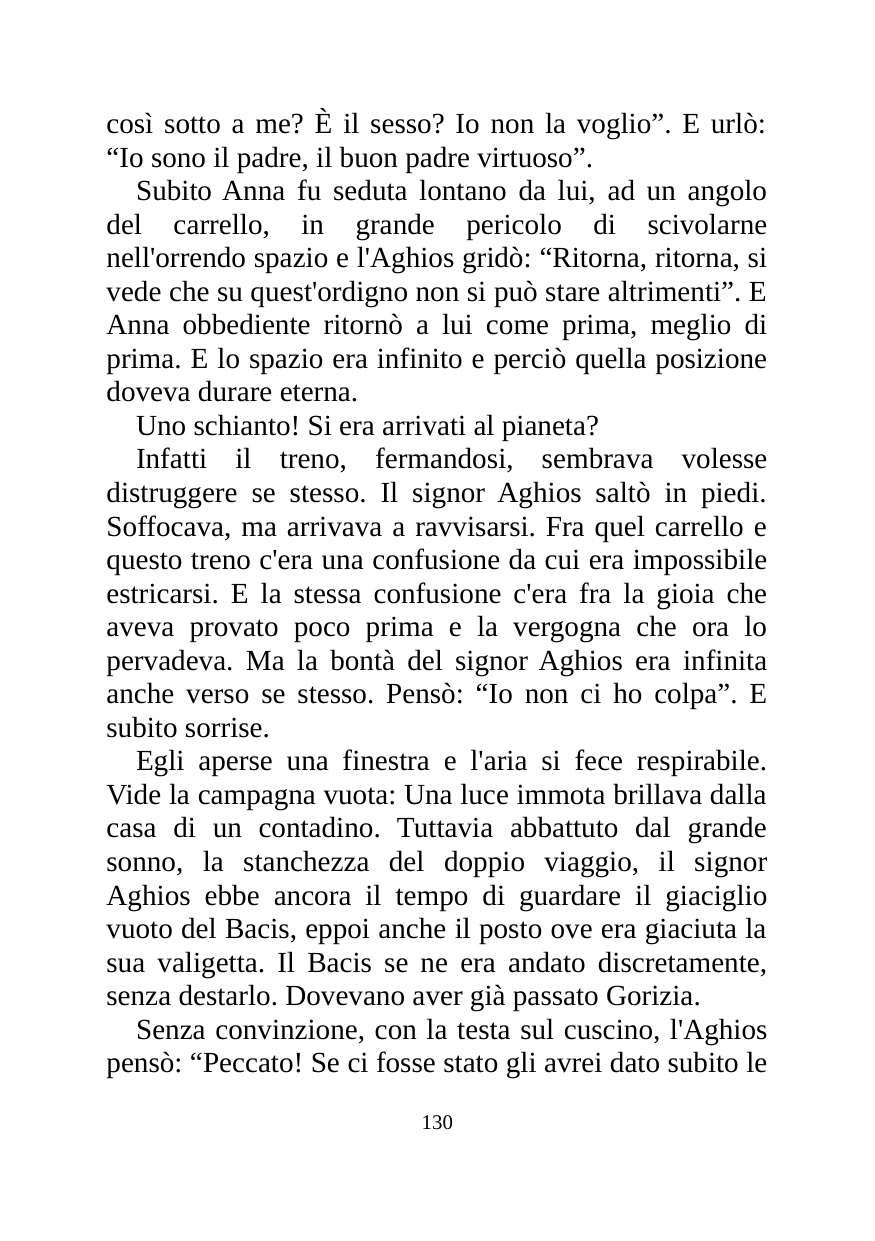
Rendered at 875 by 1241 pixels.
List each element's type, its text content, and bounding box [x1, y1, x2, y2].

text Subito Anna fu seduta lontano da lui, ad un angolo del carrello, in grande pericolo di scivolarne nell'orrendo spazio e l'Aghios gridò: “Ritorna, ritorna, si vede che su quest'ordigno non si può stare altrimenti”. E Anna obbediente ritornò a lui come prima, meglio di prima. E lo spazio era infinito e perciò quella posizione doveva durare eterna. [106, 173, 768, 408]
text Senza convinzione, con la testa sul cuscino, l'Aghios pensò: “Peccato! Se ci fosse stato gli avrei dato subito le [106, 1012, 768, 1079]
text così sotto a me? È il sesso? Io non la voglio”. E urlò: “Io sono il padre, il buon padre virtuoso”. [106, 106, 768, 173]
text Egli aperse una finestra e l'aria si fece respirabile. Vide la campagna vuota: Una luce immota brillava dalla casa di un contadino. Tuttavia abbattuto dal grande sonno, la stanchezza del doppio viaggio, il signor Aghios ebbe ancora il tempo di guardare il giaciglio vuoto del Bacis, eppoi anche il posto ove era giaciuta la sua valigetta. Il Bacis se ne era andato discretamente, senza destarlo. Dovevano aver già passato Gorizia. [106, 743, 768, 1012]
text Uno schianto! Si era arrivati al pianeta? [106, 408, 768, 442]
text Infatti il treno, fermandosi, sembrava volesse distruggere se stesso. Il signor Aghios saltò in piedi. Soffocava, ma arrivava a ravvisarsi. Fra quel carrello e questo treno c'era una confusione da cui era impossibile estricarsi. E la stessa confusione c'era fra la gioia che aveva provato poco prima e la vergogna che ora lo pervadeva. Ma la bontà del signor Aghios era infinita anche verso se stesso. Pensò: “Io non ci ho colpa”. E subito sorrise. [106, 442, 768, 743]
